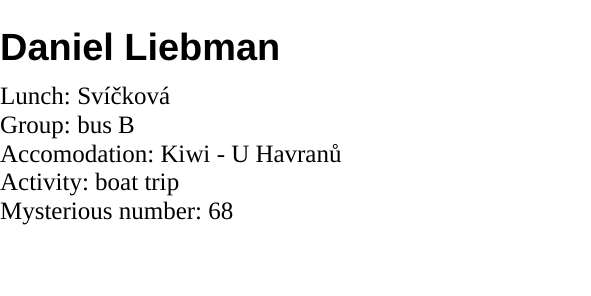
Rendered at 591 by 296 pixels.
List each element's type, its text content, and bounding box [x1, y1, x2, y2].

subtitle Daniel Liebman [0, 25, 591, 69]
text Group: bus B [0, 110, 591, 139]
text Lunch: Svíčková [0, 81, 591, 110]
text Accomodation: Kiwi - U Havranů [0, 139, 591, 167]
text Activity: boat trip [0, 167, 591, 196]
text Mysterious number: 68 [0, 196, 591, 225]
